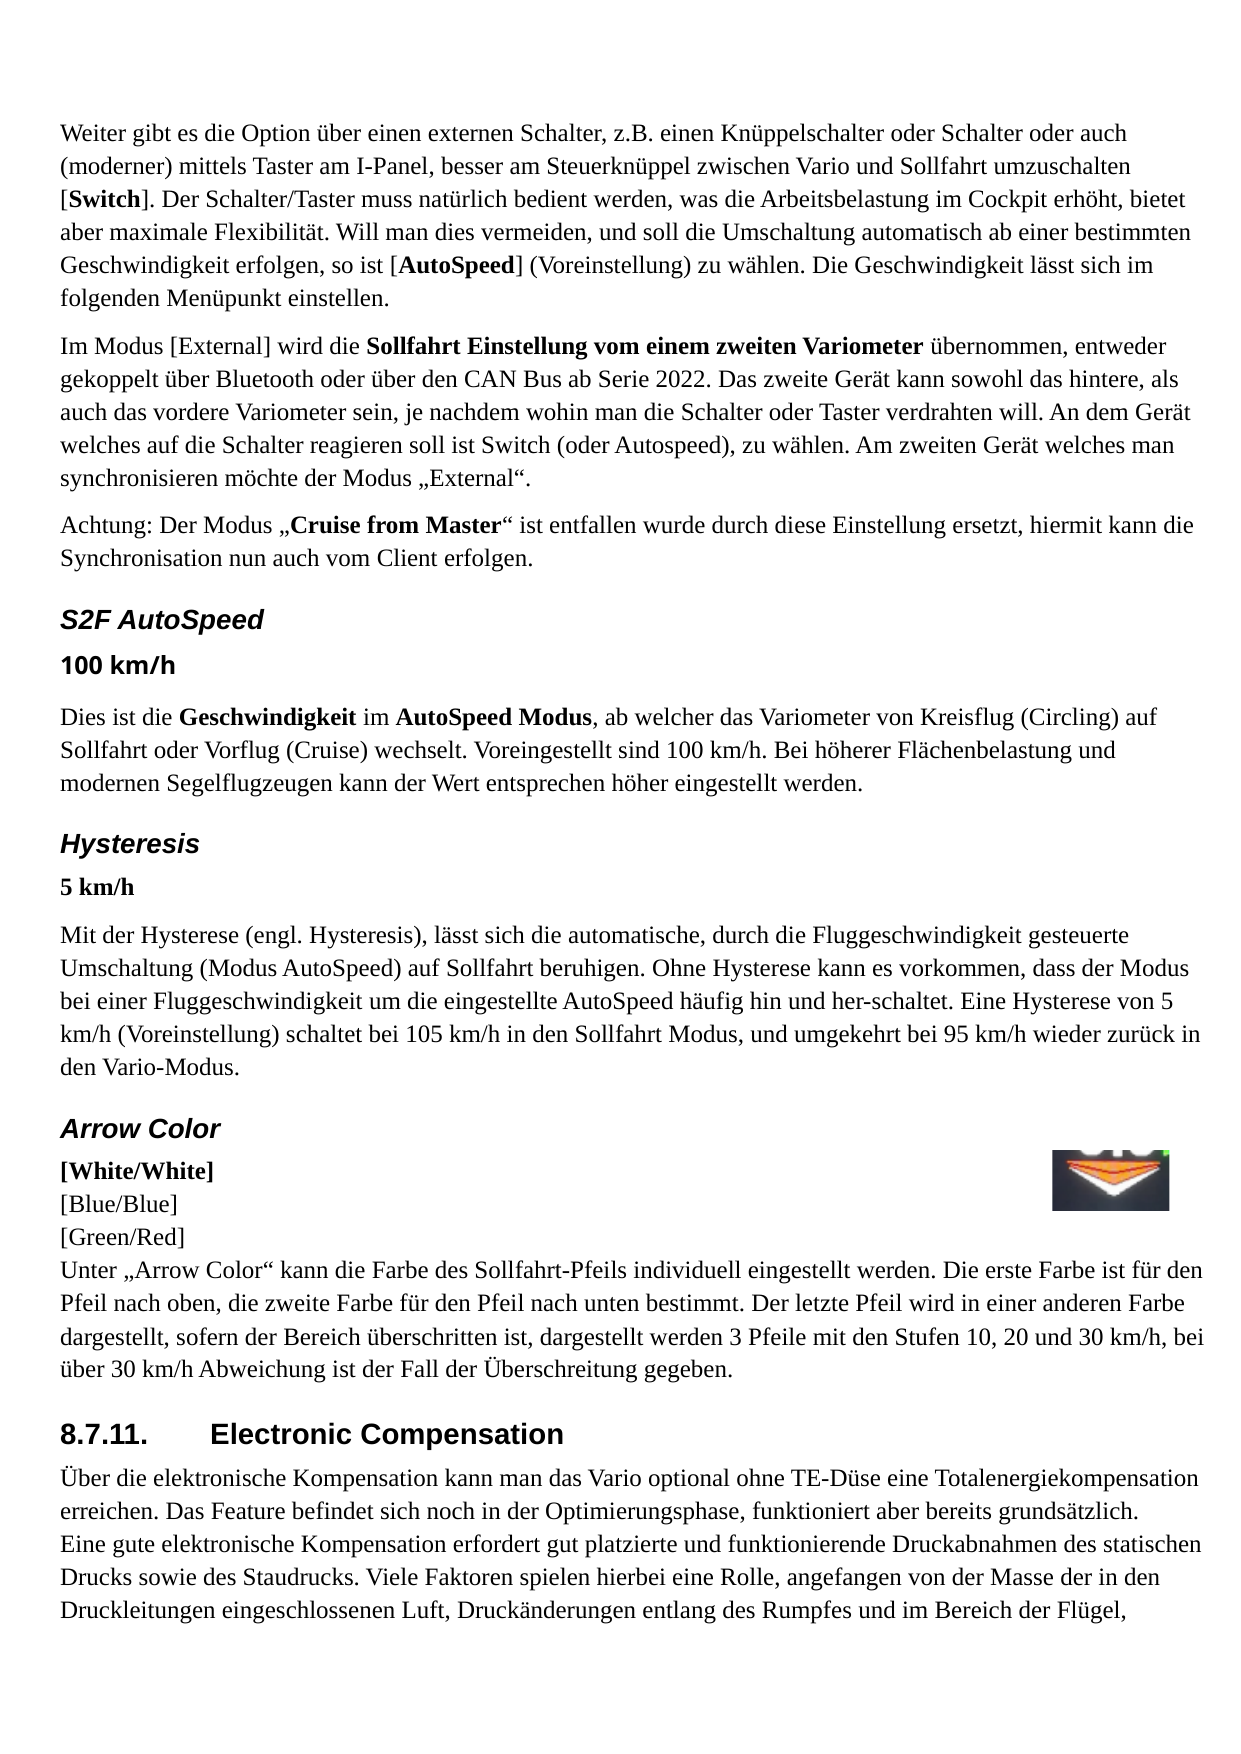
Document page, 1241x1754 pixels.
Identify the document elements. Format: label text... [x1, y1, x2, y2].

picture [1052, 1150, 1170, 1211]
text Über die elektronische Kompensation kann man das Vario optional ohne TE-Düse eine Totalenergiekompensation erreichen. Das Feature befindet sich noch in der Optimierungsphase, funktioniert aber bereits grundsätzlich. [60, 1463, 1207, 1525]
subtitle Electronic Compensation [60, 1417, 1207, 1451]
subtitle Hysteresis [60, 828, 1207, 860]
text Im Modus [External] wird die Sollfahrt Einstellung vom einem zweiten Variometer übernommen, entweder gekoppelt über Bluetooth oder über den CAN Bus ab Serie 2022. Das zweite Gerät kann sowohl das hintere, als auch das vordere Variometer sein, je nachdem wohin man die Schalter oder Taster verdrahten will. An dem Gerät welches auf die Schalter reagieren soll ist Switch (oder Autospeed), zu wählen. Am zweiten Gerät welches man synchronisieren möchte der Modus „External“. [60, 331, 1207, 492]
text Weiter gibt es die Option über einen externen Schalter, z.B. einen Knüppelschalter oder Schalter oder auch (moderner) mittels Taster am I-Panel, besser am Steuerknüppel zwischen Vario und Sollfahrt umzuschalten [Switch]. Der Schalter/Taster muss natürlich bedient werden, was die Arbeitsbelastung im Cockpit erhöht, bietet aber maximale Flexibilität. Will man dies vermeiden, und soll die Umschaltung automatisch ab einer bestimmten Geschwindigkeit erfolgen, so ist [AutoSpeed] (Voreinstellung) zu wählen. Die Geschwindigkeit lässt sich im folgenden Menüpunkt einstellen. [60, 118, 1207, 312]
subtitle S2F AutoSpeed [60, 604, 1207, 636]
text [1170, 1156, 1207, 1185]
text [Blue/Blue] [60, 1189, 1207, 1218]
text [White/White] [60, 1156, 1052, 1185]
text Achtung: Der Modus „Cruise from Master“ ist entfallen wurde durch diese Einstellung ersetzt, hiermit kann die Synchronisation nun auch vom Client erfolgen. [60, 511, 1207, 572]
text 5 km/h [60, 872, 1207, 901]
text Dies ist die Geschwindigkeit im AutoSpeed Modus, ab welcher das Variometer von Kreisflug (Circling) auf Sollfahrt oder Vorflug (Cruise) wechselt. Voreingestellt sind 100 km/h. Bei höherer Flächenbelastung und modernen Segelflugzeugen kann der Wert entsprechen höher eingestellt werden. [60, 702, 1207, 797]
text [Green/Red] [60, 1222, 1207, 1251]
subtitle Arrow Color [60, 1112, 1207, 1144]
text 100 km/h [60, 648, 1207, 682]
text Mit der Hysterese (engl. Hysteresis), lässt sich die automatische, durch die Fluggeschwindigkeit gesteuerte Umschaltung (Modus AutoSpeed) auf Sollfahrt beruhigen. Ohne Hysterese kann es vorkommen, dass der Modus bei einer Fluggeschwindigkeit um die eingestellte AutoSpeed häufig hin und her-schaltet. Eine Hysterese von 5 km/h (Voreinstellung) schaltet bei 105 km/h in den Sollfahrt Modus, und umgekehrt bei 95 km/h wieder zurück in den Vario-Modus. [60, 920, 1207, 1081]
text Unter „Arrow Color“ kann die Farbe des Sollfahrt-Pfeils individuell eingestellt werden. Die erste Farbe ist für den Pfeil nach oben, die zweite Farbe für den Pfeil nach unten bestimmt. Der letzte Pfeil wird in einer anderen Farbe dargestellt, sofern der Bereich überschritten ist, dargestellt werden 3 Pfeile mit den Stufen 10, 20 und 30 km/h, bei über 30 km/h Abweichung ist der Fall der Überschreitung gegeben. [60, 1256, 1207, 1383]
text Eine gute elektronische Kompensation erfordert gut platzierte und funktionierende Druckabnahmen des statischen Drucks sowie des Staudrucks. Viele Faktoren spielen hierbei eine Rolle, angefangen von der Masse der in den Druckleitungen eingeschlossenen Luft, Druckänderungen entlang des Rumpfes und im Bereich der Flügel, [60, 1529, 1207, 1624]
